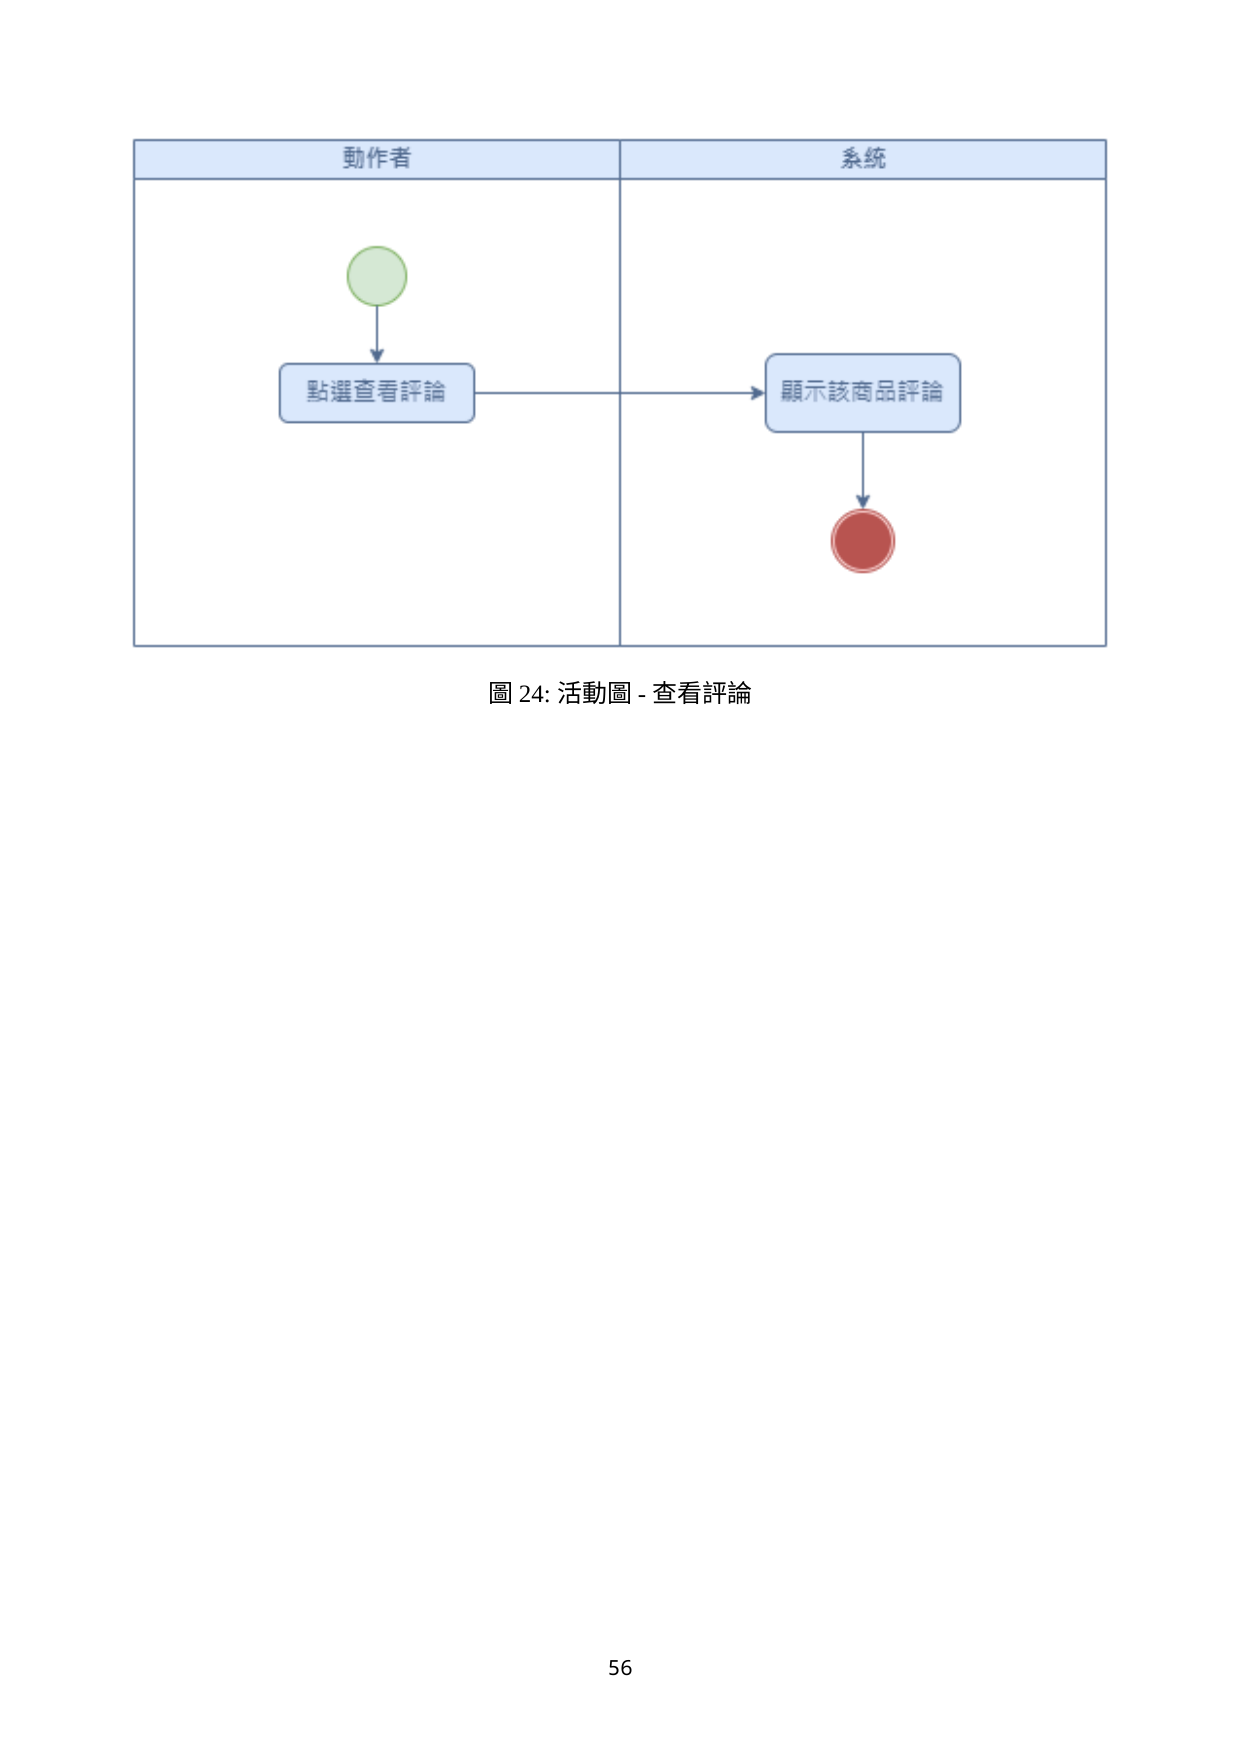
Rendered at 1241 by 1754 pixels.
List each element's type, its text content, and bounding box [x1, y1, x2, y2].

text 圖 24: 活動圖 - 查看評論 [118, 665, 1122, 709]
picture [118, 124, 1123, 665]
